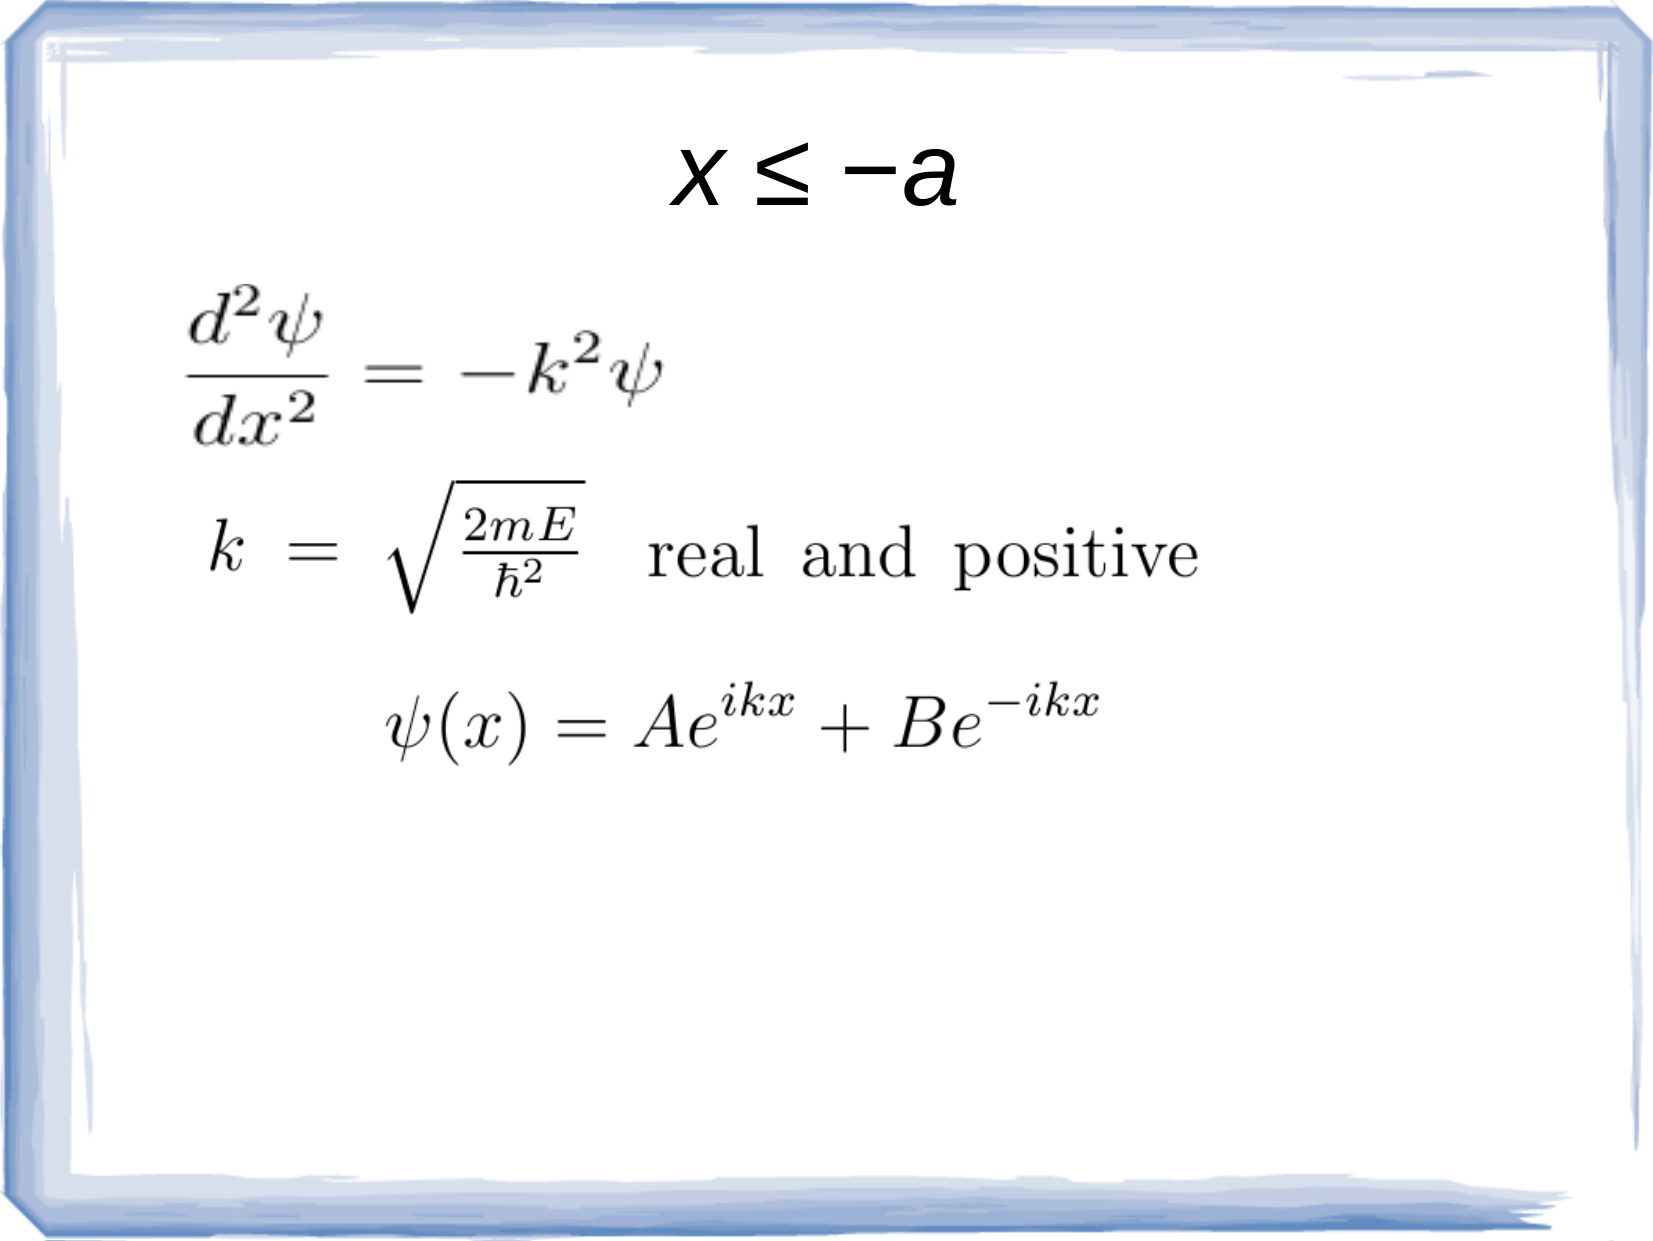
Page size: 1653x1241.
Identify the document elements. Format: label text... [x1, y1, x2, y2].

text_box x ≤ −a [629, 104, 1141, 240]
picture [0, 0, 1653, 1241]
